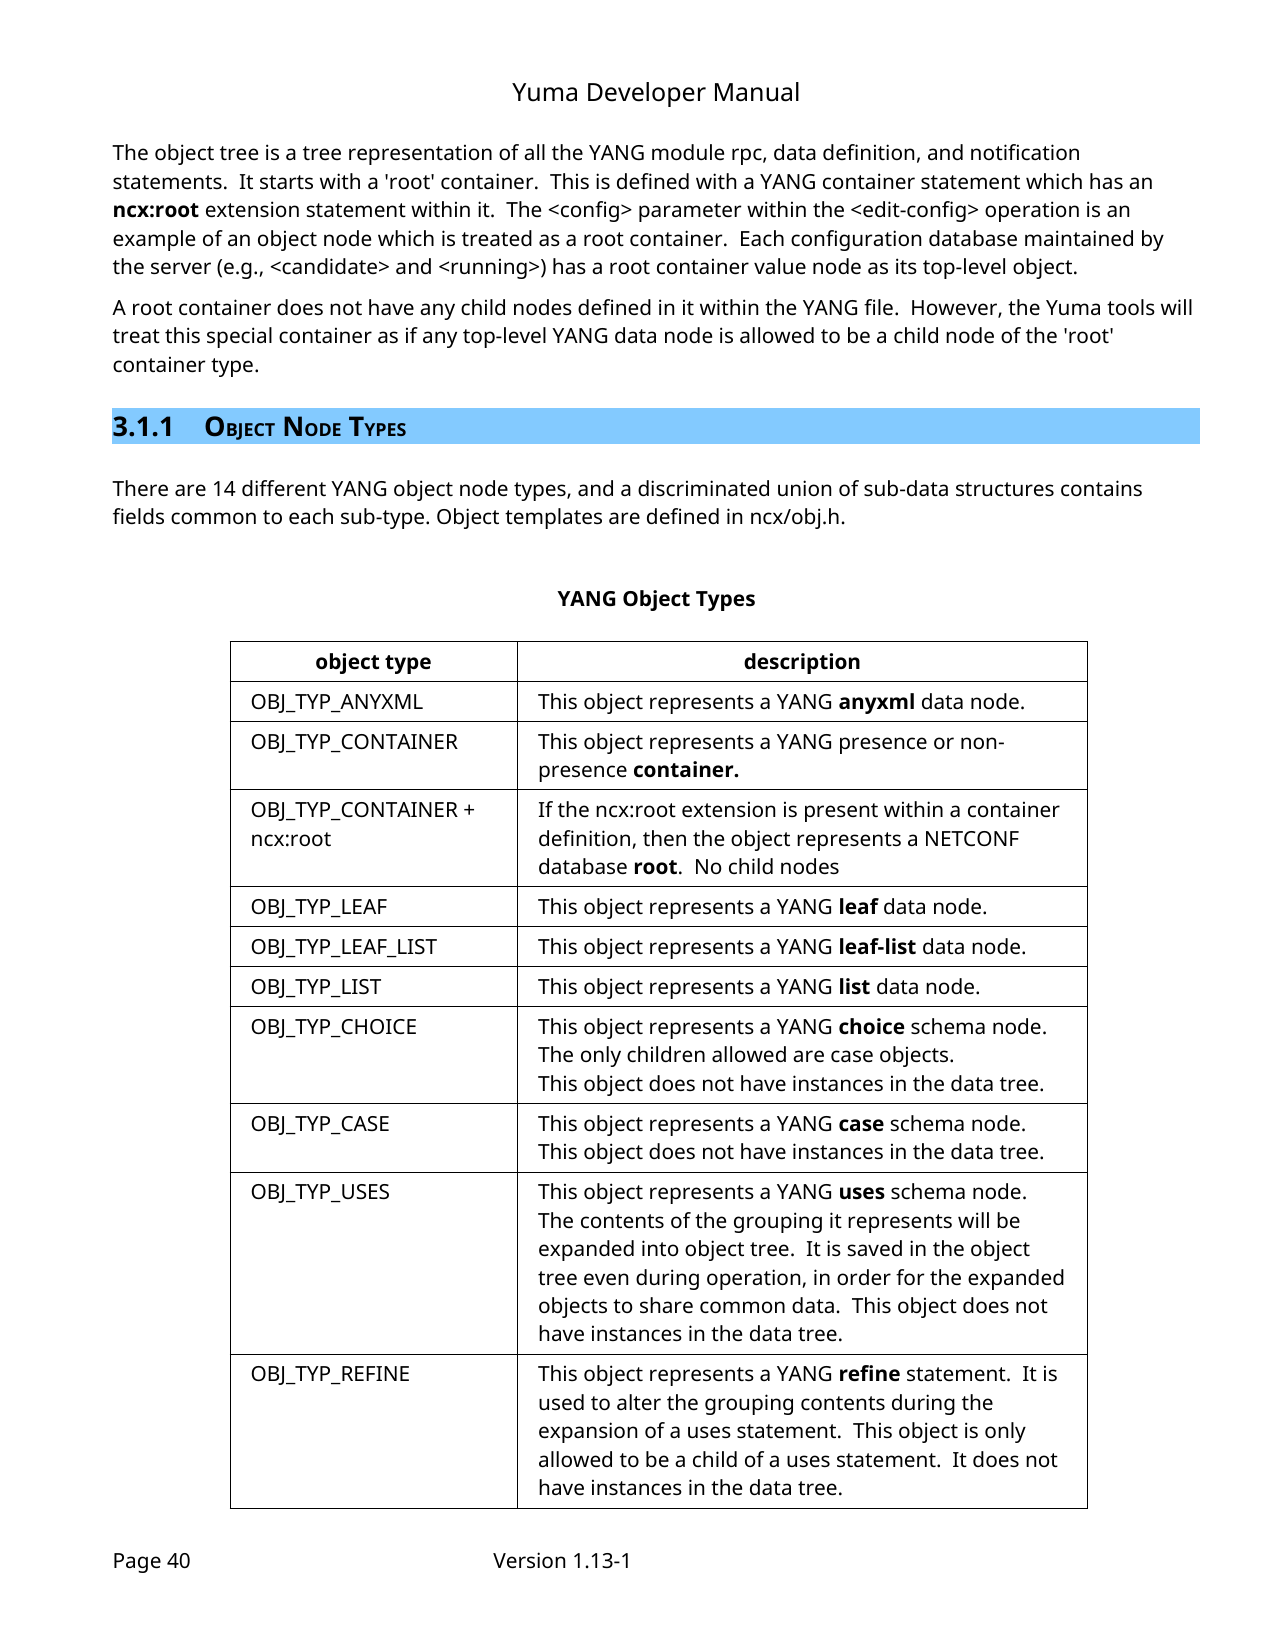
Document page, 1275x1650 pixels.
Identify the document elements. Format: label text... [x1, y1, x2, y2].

table_header description [518, 642, 1087, 681]
table_cell This object represents a YANG case schema node. This object does not have instances in the data tree. [518, 1104, 1087, 1172]
table_cell OBJ_TYP_ANYXML [231, 682, 517, 721]
table_cell This object represents a YANG anyxml data node. [518, 682, 1087, 721]
text There are 14 different YANG object node types, and a discriminated union of sub-data structures contains fields common to each sub-type. Object templates are defined in ncx/obj.h. [112, 474, 1200, 531]
subtitle YANG Object Types [127, 584, 1185, 612]
table_cell OBJ_TYP_CONTAINER + ncx:root [231, 790, 517, 886]
table_cell This object represents a YANG uses schema node. The contents of the grouping it represents will be expanded into object tree. It is saved in the object tree even during operation, in order for the expanded objects to share common data. This object does not have instances in the data tree. [518, 1173, 1087, 1354]
subtitle Object Node Types [112, 408, 1200, 444]
table_cell This object represents a YANG leaf data node. [518, 887, 1087, 926]
table_cell This object represents a YANG choice schema node. The only children allowed are case objects. This object does not have instances in the data tree. [518, 1007, 1087, 1103]
table_cell OBJ_TYP_LEAF_LIST [231, 927, 517, 966]
table_cell OBJ_TYP_CASE [231, 1104, 517, 1172]
table_cell If the ncx:root extension is present within a container definition, then the object represents a NETCONF database root. No child nodes [518, 790, 1087, 886]
table_header object type [231, 642, 517, 681]
table_cell OBJ_TYP_CHOICE [231, 1007, 517, 1103]
table_cell OBJ_TYP_LEAF [231, 887, 517, 926]
table_cell OBJ_TYP_LIST [231, 967, 517, 1006]
table_cell OBJ_TYP_REFINE [231, 1355, 517, 1507]
text A root container does not have any child nodes defined in it within the YANG file. However, the Yuma tools will treat this special container as if any top-level YANG data node is allowed to be a child node of the 'root' container type. [112, 293, 1200, 378]
table_cell OBJ_TYP_USES [231, 1173, 517, 1354]
table_cell This object represents a YANG refine statement. It is used to alter the grouping contents during the expansion of a uses statement. This object is only allowed to be a child of a uses statement. It does not have instances in the data tree. [518, 1355, 1087, 1507]
table_cell This object represents a YANG list data node. [518, 967, 1087, 1006]
table_cell This object represents a YANG leaf-list data node. [518, 927, 1087, 966]
table_cell This object represents a YANG presence or non-presence container. [518, 722, 1087, 789]
table_cell OBJ_TYP_CONTAINER [231, 722, 517, 789]
text The object tree is a tree representation of all the YANG module rpc, data definition, and notification statements. It starts with a 'root' container. This is defined with a YANG container statement which has an ncx:root extension statement within it. The <config> parameter within the <edit-config> operation is an example of an object node which is treated as a root container. Each configuration database maintained by the server (e.g., <candidate> and <running>) has a root container value node as its top-level object. [112, 138, 1200, 281]
